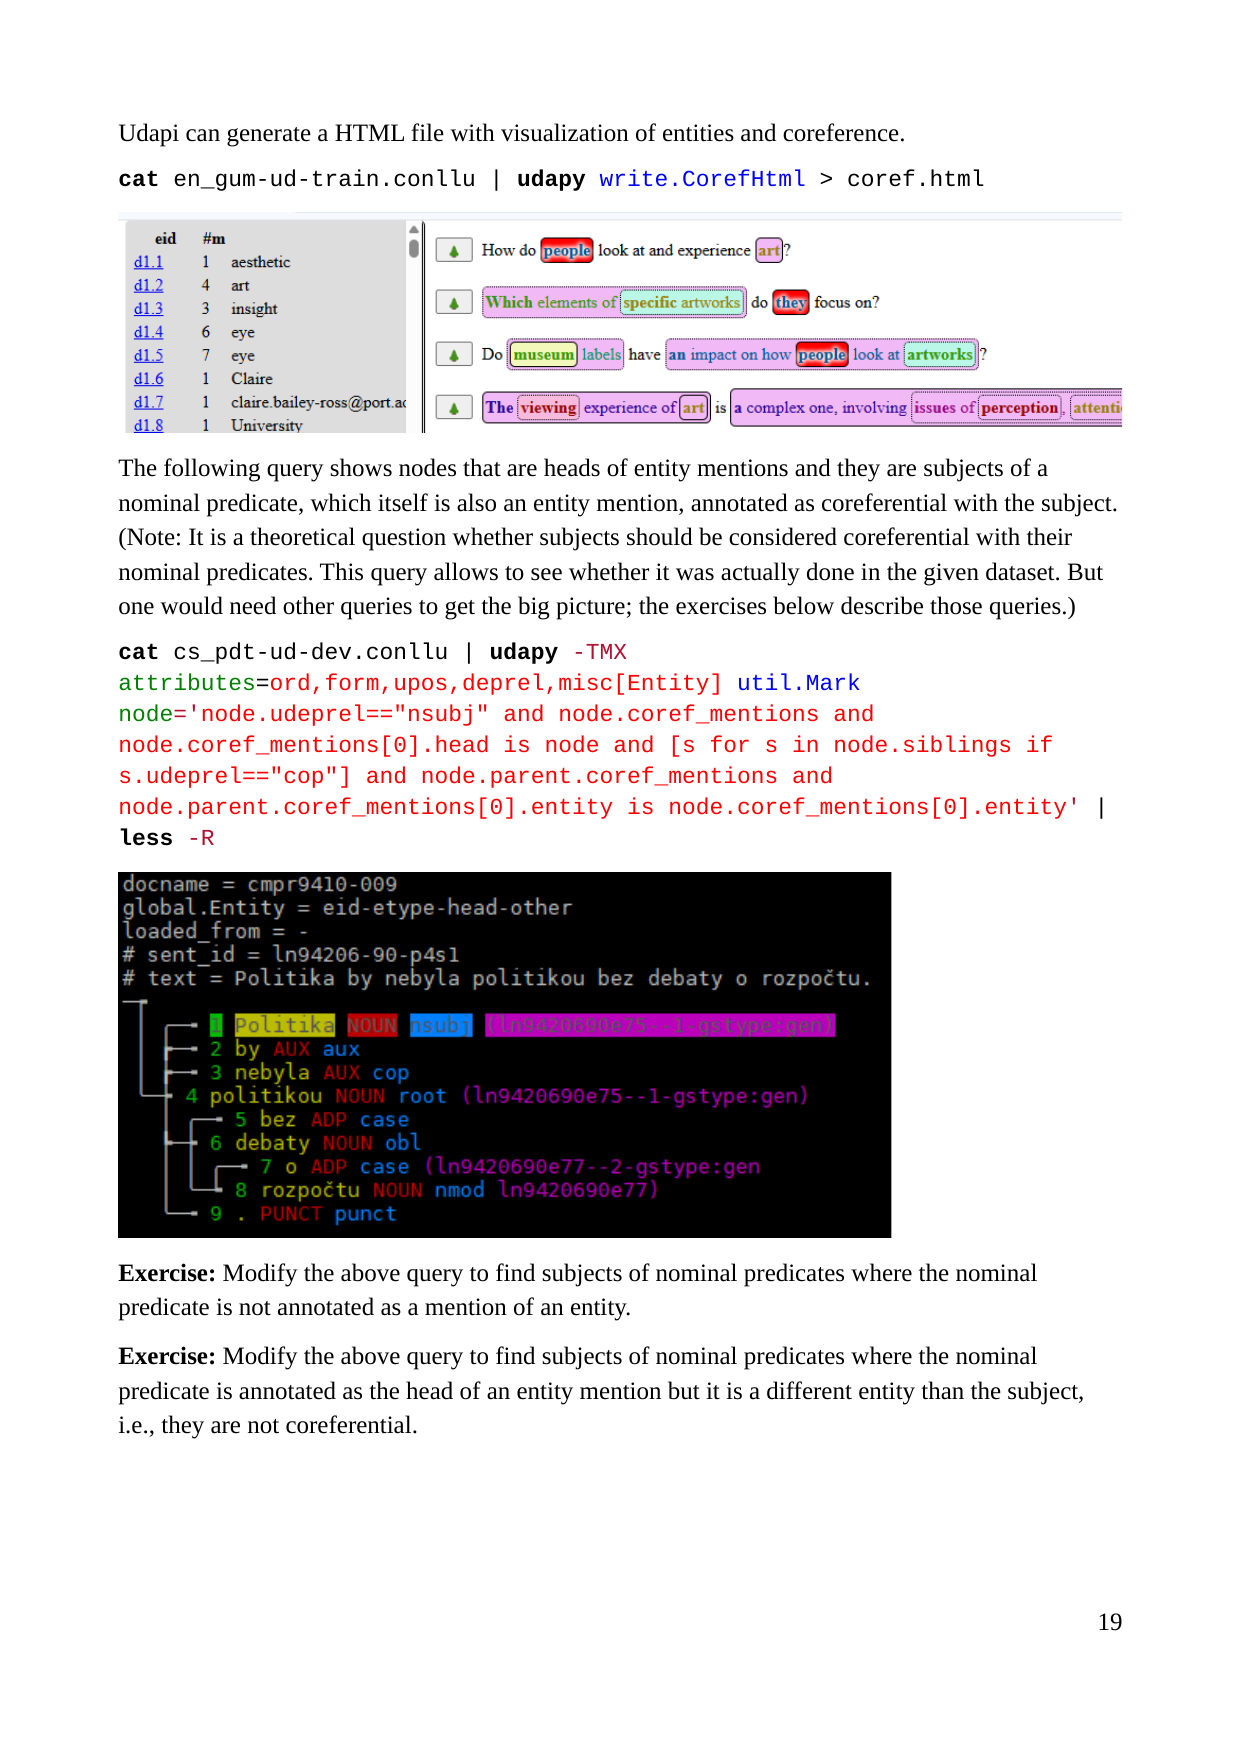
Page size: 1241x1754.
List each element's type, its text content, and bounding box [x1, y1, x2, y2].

text Exercise: Modify the above query to find subjects of nominal predicates where the nominal predicate is not annotated as a mention of an entity. [118, 1258, 1122, 1321]
text Exercise: Modify the above query to find subjects of nominal predicates where the nominal predicate is annotated as the head of an entity mention but it is a different entity than the subject, i.e., they are not coreferential. [118, 1341, 1122, 1439]
text cat cs_pdt-ud-dev.conllu | udapy -TMX attributes=ord,form,upos,deprel,misc[Entity] util.Mark node='node.udeprel=="nsubj" and node.coref_mentions and node.coref_mentions[0].head is node and [s for s in node.siblings if s.udeprel=="cop"] and node.parent.coref_mentions and node.parent.coref_mentions[0].entity is node.coref_mentions[0].entity' | less -R [118, 640, 1122, 852]
picture [118, 872, 892, 1238]
text The following query shows nodes that are heads of entity mentions and they are subjects of a nominal predicate, which itself is also an entity mention, annotated as coreferential with the subject. (Note: It is a theoretical question whether subjects should be considered coreferential with their nominal predicates. This query allows to see whether it was actually done in the given dataset. But one would need other queries to get the big picture; the exercises below describe those queries.) [118, 453, 1122, 620]
text Udapi can generate a HTML file with visualization of entities and coreference. [118, 118, 1122, 147]
picture [118, 212, 1123, 433]
text cat en_gum-ud-train.conllu | udapy write.CorefHtml > coref.html [118, 167, 1122, 193]
